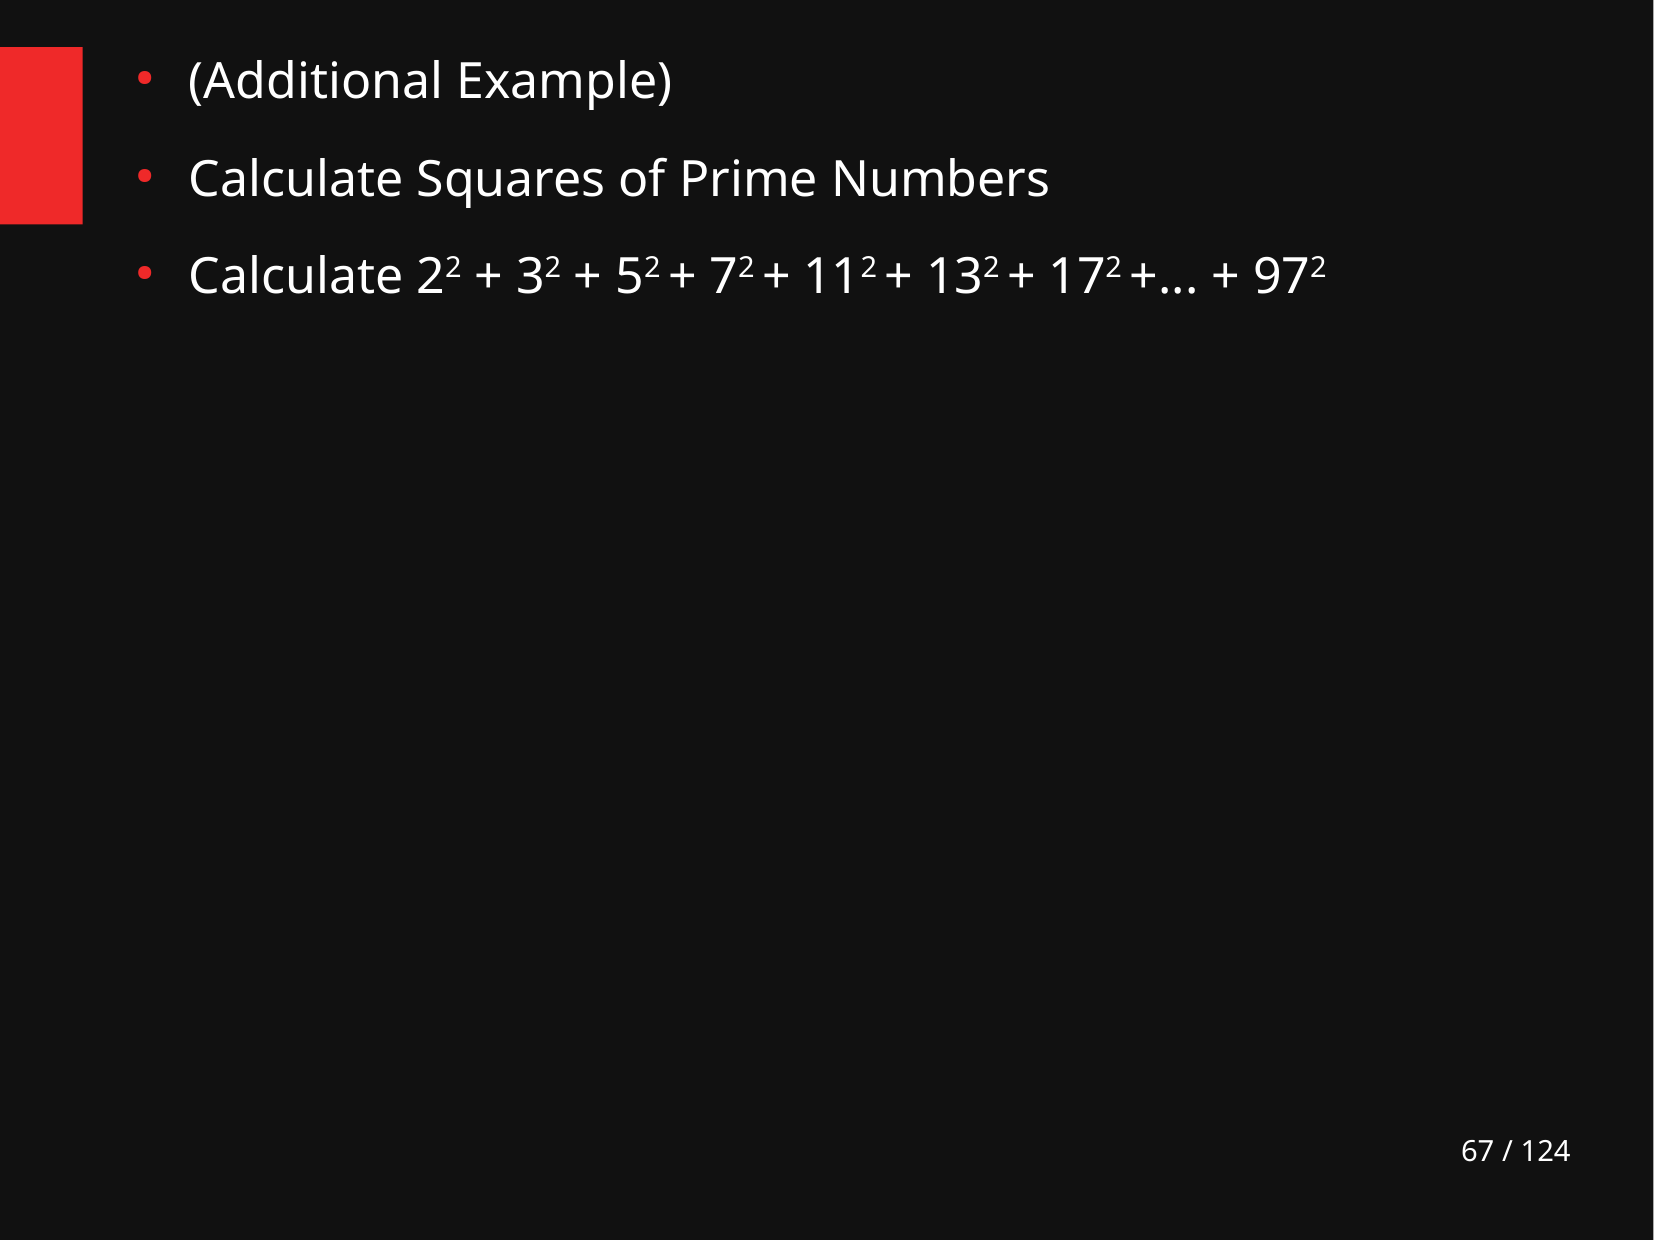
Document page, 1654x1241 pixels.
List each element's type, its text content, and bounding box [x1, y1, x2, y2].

list (Additional Example) Calculate Squares of Prime Numbers Calculate 22 + 32 + 52 + 72 + 112 + 132 + 172 +... + 972 [118, 45, 1536, 1074]
